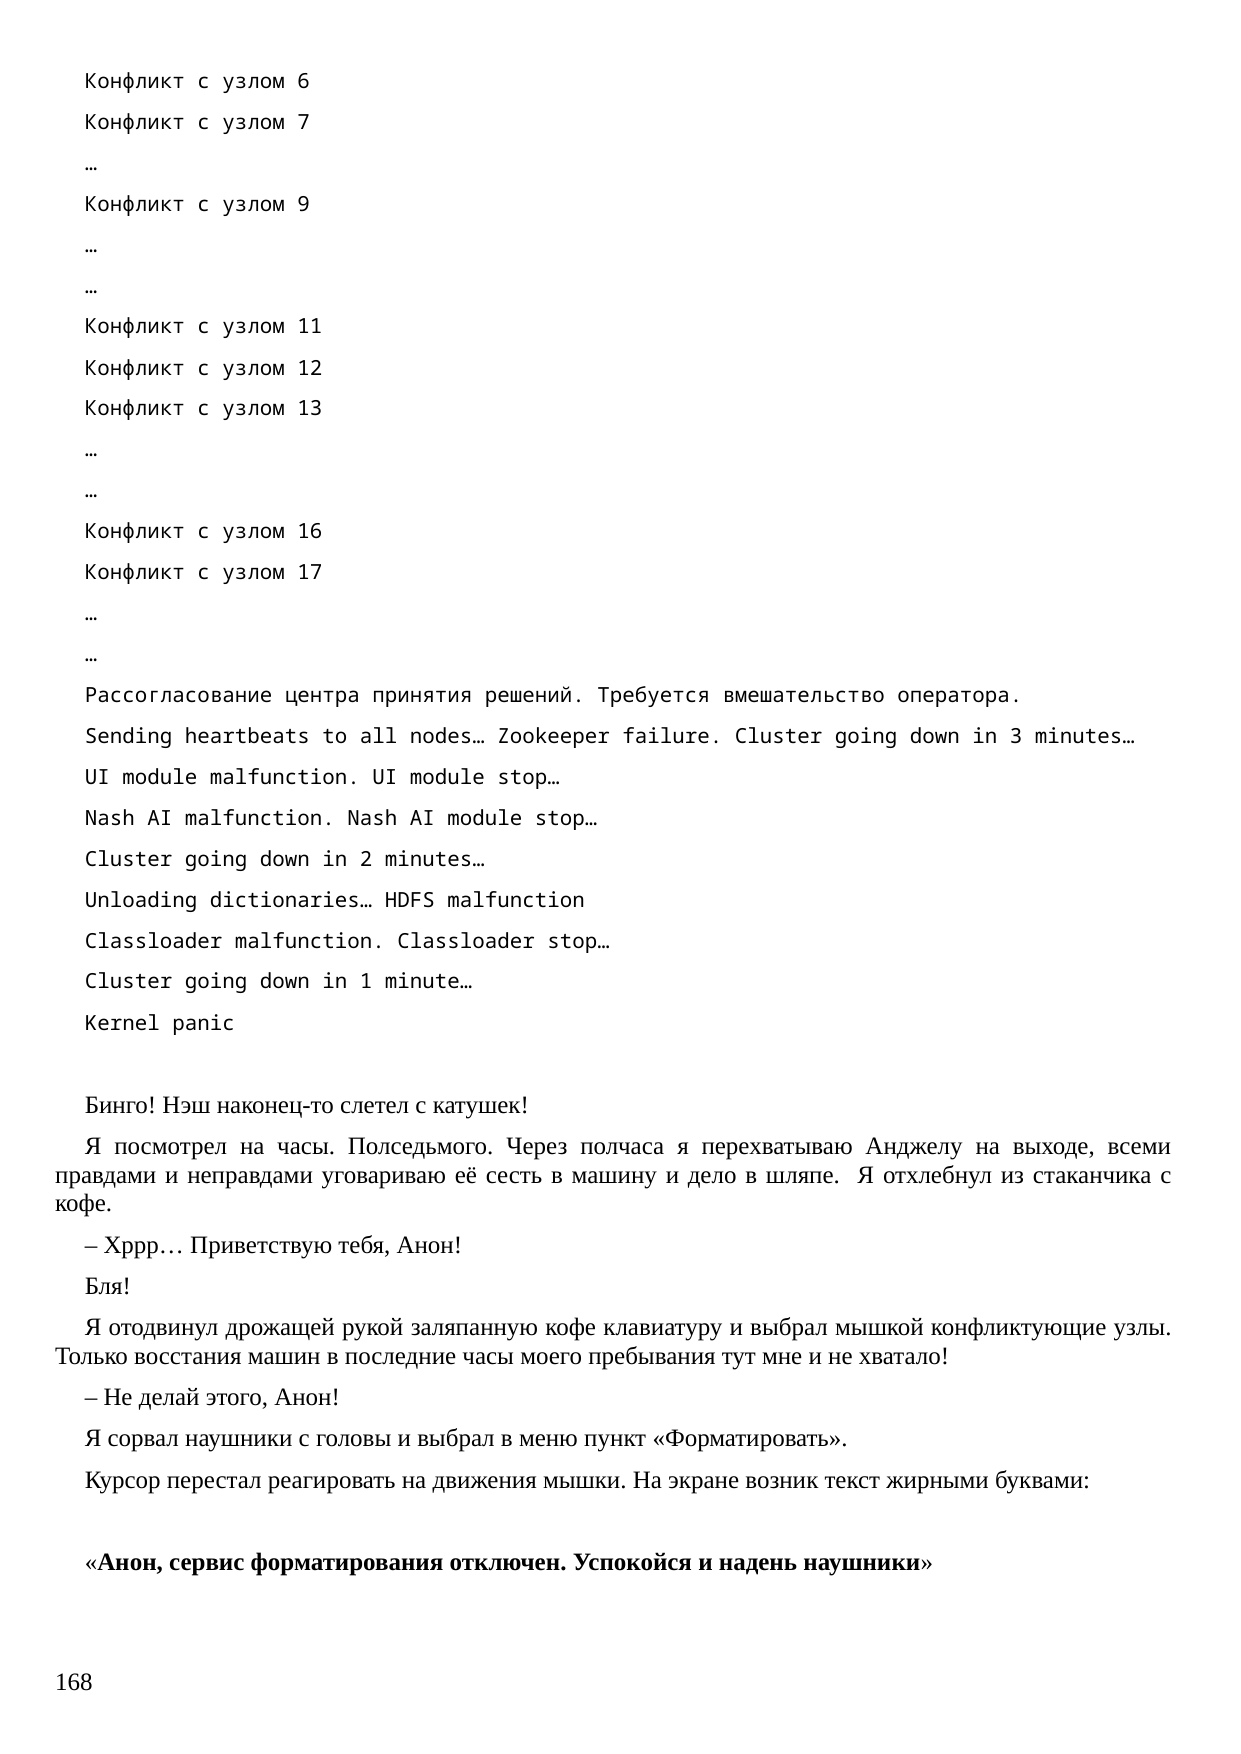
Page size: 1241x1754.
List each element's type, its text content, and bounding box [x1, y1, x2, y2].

text … [55, 230, 1173, 258]
text «Анон, сервис форматирования отключен. Успокойся и надень наушники» [55, 1547, 1173, 1576]
text Я отодвинул дрожащей рукой заляпанную кофе клавиатуру и выбрал мышкой конфликтующие узлы. Только восстания машин в последние часы моего пребывания тут мне и не хватало! [55, 1312, 1173, 1370]
text … [55, 148, 1173, 176]
text Classloader malfunction. Classloader stop… [55, 926, 1173, 954]
text Cluster going down in 1 minute… [55, 967, 1173, 995]
text Cluster going down in 2 minutes… [55, 844, 1173, 872]
text Конфликт с узлом 13 [55, 393, 1173, 422]
text Kernel panic [55, 1008, 1173, 1036]
text Конфликт с узлом 6 [55, 66, 1173, 94]
text Конфликт с узлом 16 [55, 516, 1173, 545]
text Я сорвал наушники с головы и выбрал в меню пункт «Форматировать». [55, 1423, 1173, 1452]
text Бля! [55, 1271, 1173, 1300]
text … [55, 598, 1173, 627]
text – Не делай этого, Анон! [55, 1382, 1173, 1411]
text Конфликт с узлом 7 [55, 107, 1173, 135]
text UI module malfunction. UI module stop… [55, 762, 1173, 790]
text Конфликт с узлом 9 [55, 189, 1173, 217]
text Nash AI malfunction. Nash AI module stop… [55, 803, 1173, 831]
text Конфликт с узлом 12 [55, 353, 1173, 381]
text Я посмотрел на часы. Полседьмого. Через полчаса я перехватываю Анджелу на выходе, всеми правдами и неправдами уговариваю её сесть в машину и дело в шляпе. Я отхлебнул из стаканчика с кофе. [55, 1131, 1173, 1217]
text Конфликт с узлом 17 [55, 557, 1173, 586]
text … [55, 639, 1173, 668]
text Unloading dictionaries… HDFS malfunction [55, 885, 1173, 913]
text Рассогласование центра принятия решений. Требуется вмешательство оператора. [55, 680, 1173, 708]
text Конфликт с узлом 11 [55, 312, 1173, 340]
text … [55, 475, 1173, 504]
text Sending heartbeats to all nodes… Zookeeper failure. Cluster going down in 3 minutes… [55, 721, 1173, 749]
text Бинго! Нэш наконец-то слетел с катушек! [55, 1090, 1173, 1118]
text – Хррр… Приветствую тебя, Анон! [55, 1230, 1173, 1258]
text … [55, 271, 1173, 299]
text Курсор перестал реагировать на движения мышки. На экране возник текст жирными буквами: [55, 1465, 1173, 1493]
text … [55, 434, 1173, 463]
